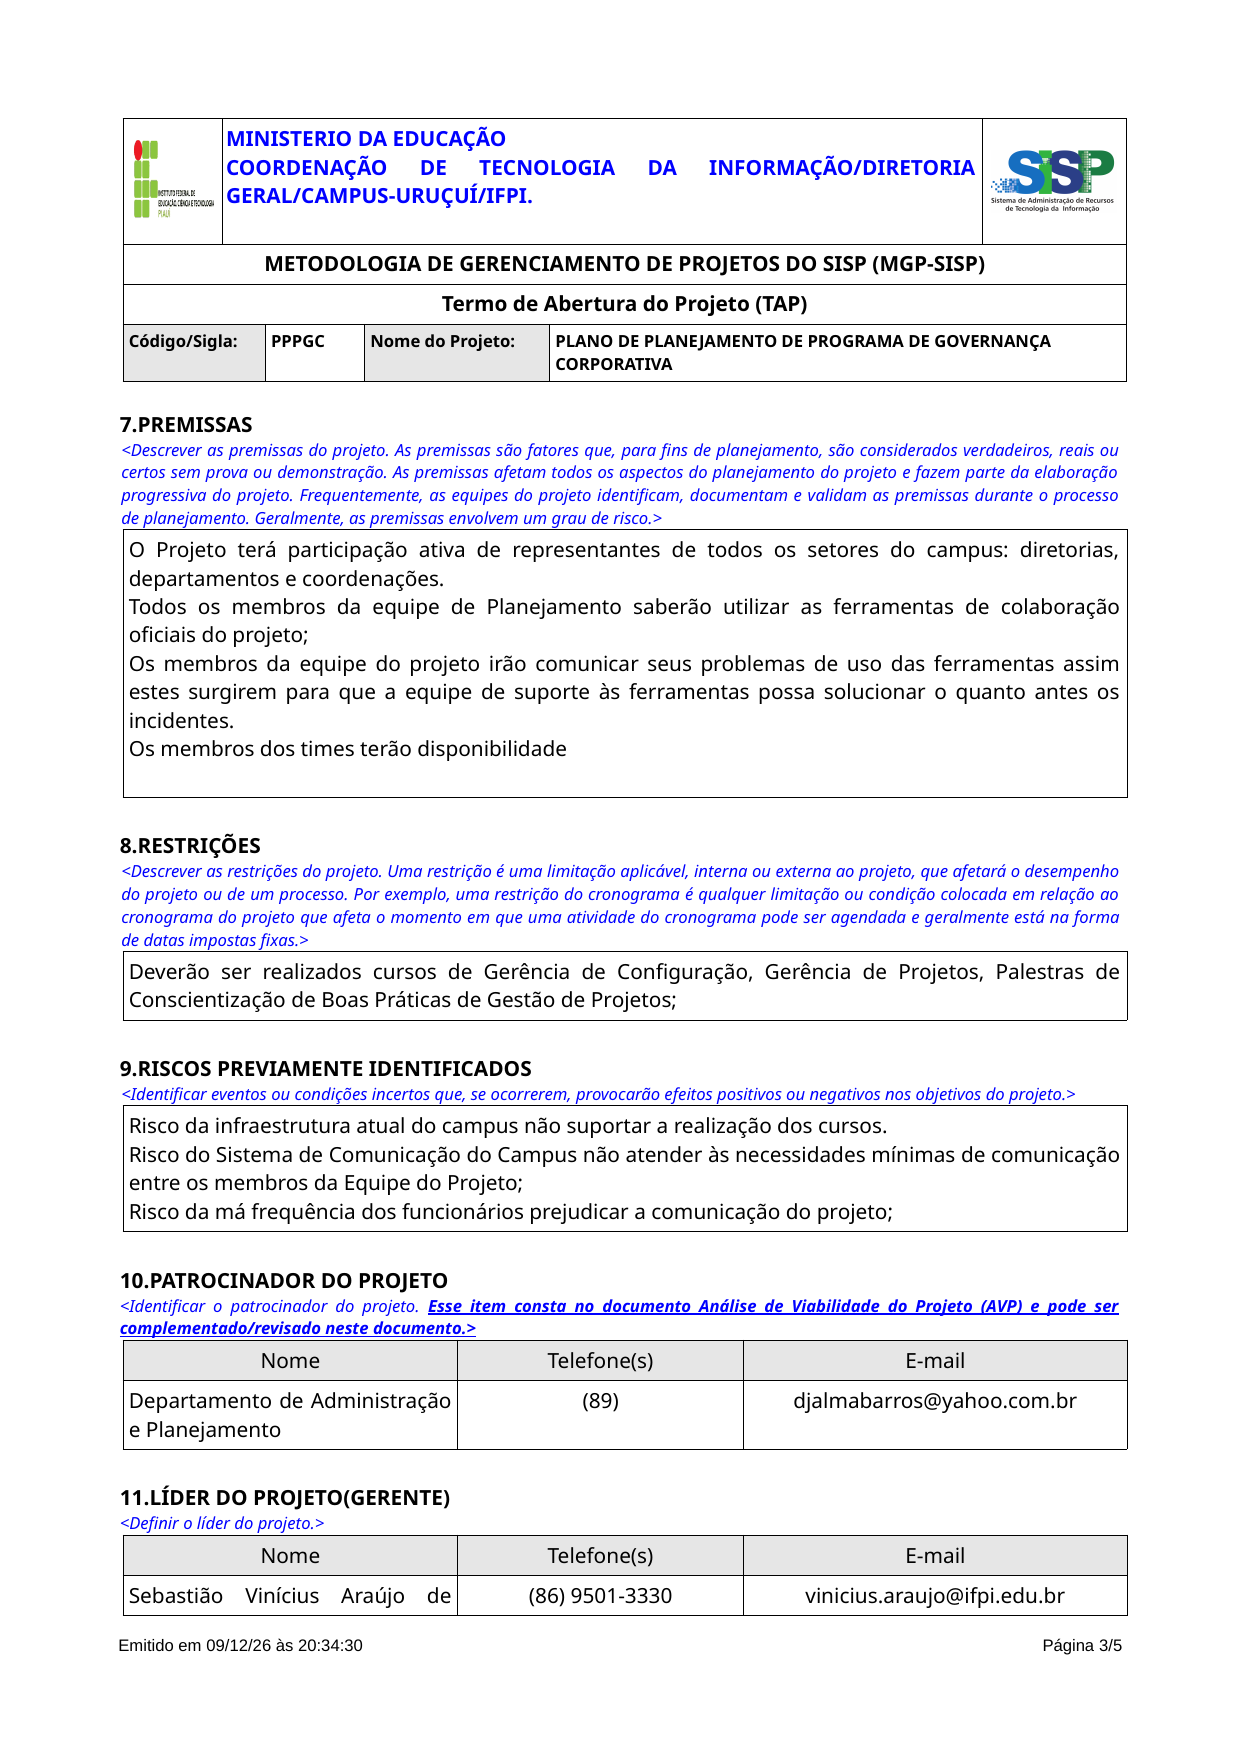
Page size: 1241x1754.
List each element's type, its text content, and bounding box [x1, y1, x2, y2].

table_header E-mail [744, 1341, 1127, 1380]
list PREMISSAS [119, 410, 1122, 438]
table_cell djalmabarros@yahoo.com.br [744, 1381, 1127, 1449]
text <Descrever as premissas do projeto. As premissas são fatores que, para fins de planejamento, são considerados verdadeiros, reais ou certos sem prova ou demonstração. As premissas afetam todos os aspectos do planejamento do projeto e fazem parte da elaboração progressiva do projeto. Frequentemente, as equipes do projeto identificam, documentam e validam as premissas durante o processo de planejamento. Geralmente, as premissas envolvem um grau de risco.> [121, 438, 1122, 529]
table_header Telefone(s) [458, 1536, 743, 1575]
table_header Risco da infraestrutura atual do campus não suportar a realização dos cursos. Risco do Sistema de Comunicação do Campus não atender às necessidades mínimas de comunicação entre os membros da Equipe do Projeto; Risco da má frequência dos funcionários prejudicar a comunicação do projeto; [124, 1106, 1127, 1231]
list RISCOS PREVIAMENTE IDENTIFICADOS [119, 1054, 1122, 1083]
table_header Nome [124, 1341, 457, 1380]
table_cell Departamento de Administração e Planejamento [124, 1381, 457, 1449]
list LÍDER DO PROJETO(GERENTE) [119, 1483, 1122, 1512]
text <Definir o líder do projeto.> [119, 1512, 1122, 1534]
table_cell (86) 9501-3330 [458, 1576, 743, 1615]
text <Identificar o patrocinador do projeto. Esse item consta no documento Análise de Viabilidade do Projeto (AVP) e pode ser complementado/revisado neste documento.> [119, 1294, 1122, 1339]
table_cell (89) [458, 1381, 743, 1449]
text <Descrever as restrições do projeto. Uma restrição é uma limitação aplicável, interna ou externa ao projeto, que afetará o desempenho do projeto ou de um processo. Por exemplo, uma restrição do cronograma é qualquer limitação ou condição colocada em relação ao cronograma do projeto que afeta o momento em que uma atividade do cronograma pode ser agendada e geralmente está na forma de datas impostas fixas.> [121, 860, 1122, 951]
table_header E-mail [744, 1536, 1127, 1575]
table_header O Projeto terá participação ativa de representantes de todos os setores do campus: diretorias, departamentos e coordenações. Todos os membros da equipe de Planejamento saberão utilizar as ferramentas de colaboração oficiais do projeto; Os membros da equipe do projeto irão comunicar seus problemas de uso das ferramentas assim estes surgirem para que a equipe de suporte às ferramentas possa solucionar o quanto antes os incidentes. Os membros dos times terão disponibilidade [124, 530, 1127, 797]
table_cell vinicius.araujo@ifpi.edu.br [744, 1576, 1127, 1615]
table_header Telefone(s) [458, 1341, 743, 1380]
table_header Nome [124, 1536, 457, 1575]
table_header Deverão ser realizados cursos de Gerência de Configuração, Gerência de Projetos, Palestras de Conscientização de Boas Práticas de Gestão de Projetos; [124, 952, 1127, 1020]
list PATROCINADOR DO PROJETO [119, 1266, 1122, 1294]
text <Identificar eventos ou condições incertos que, se ocorrerem, provocarão efeitos positivos ou negativos nos objetivos do projeto.> [121, 1083, 1122, 1105]
list RESTRIÇÕES [119, 832, 1122, 860]
table_cell Sebastião Vinícius Araújo de [124, 1576, 457, 1615]
